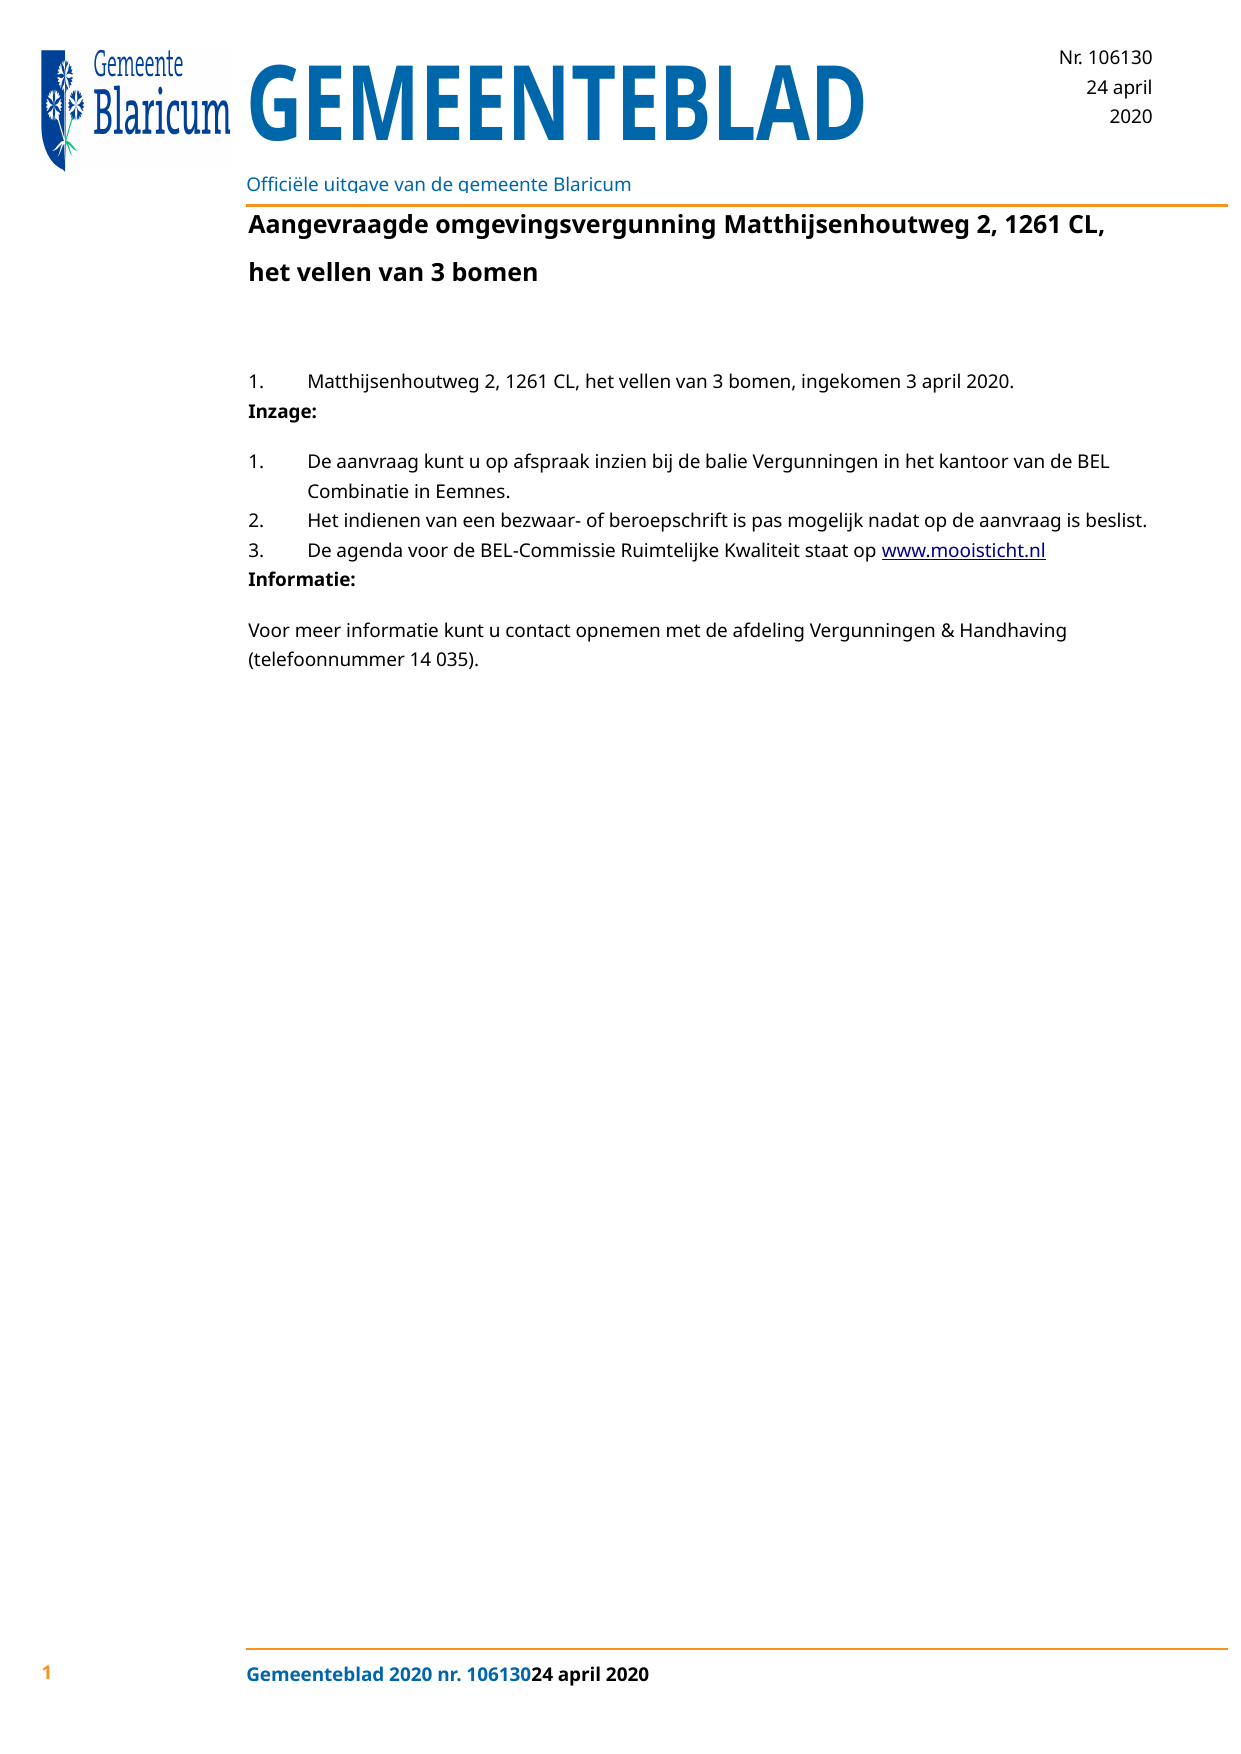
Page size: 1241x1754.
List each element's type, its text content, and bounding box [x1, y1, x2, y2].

text Aangevraagde omgevingsvergunning Matthijsenhoutweg 2, 1261 CL, het vellen van 3 bomen [248, 207, 1152, 288]
list Het indienen van een bezwaar- of beroepschrift is pas mogelijk nadat op de aanvraag is beslist. [248, 507, 1152, 533]
text Voor meer informatie kunt u contact opnemen met de afdeling Vergunningen & Handhaving (telefoonnummer 14 035). [248, 617, 1152, 672]
picture [41, 47, 231, 172]
text Inzage: [248, 398, 1152, 424]
text Informatie: [248, 567, 1152, 592]
list De aanvraag kunt u op afspraak inzien bij de balie Vergunningen in het kantoor van de BEL Combinatie in Eemnes. [248, 448, 1152, 504]
list Matthijsenhoutweg 2, 1261 CL, het vellen van 3 bomen, ingekomen 3 april 2020. [248, 368, 1152, 394]
list De agenda voor de BEL-Commissie Ruimtelijke Kwaliteit staat op www.mooisticht.nl [248, 537, 1152, 563]
